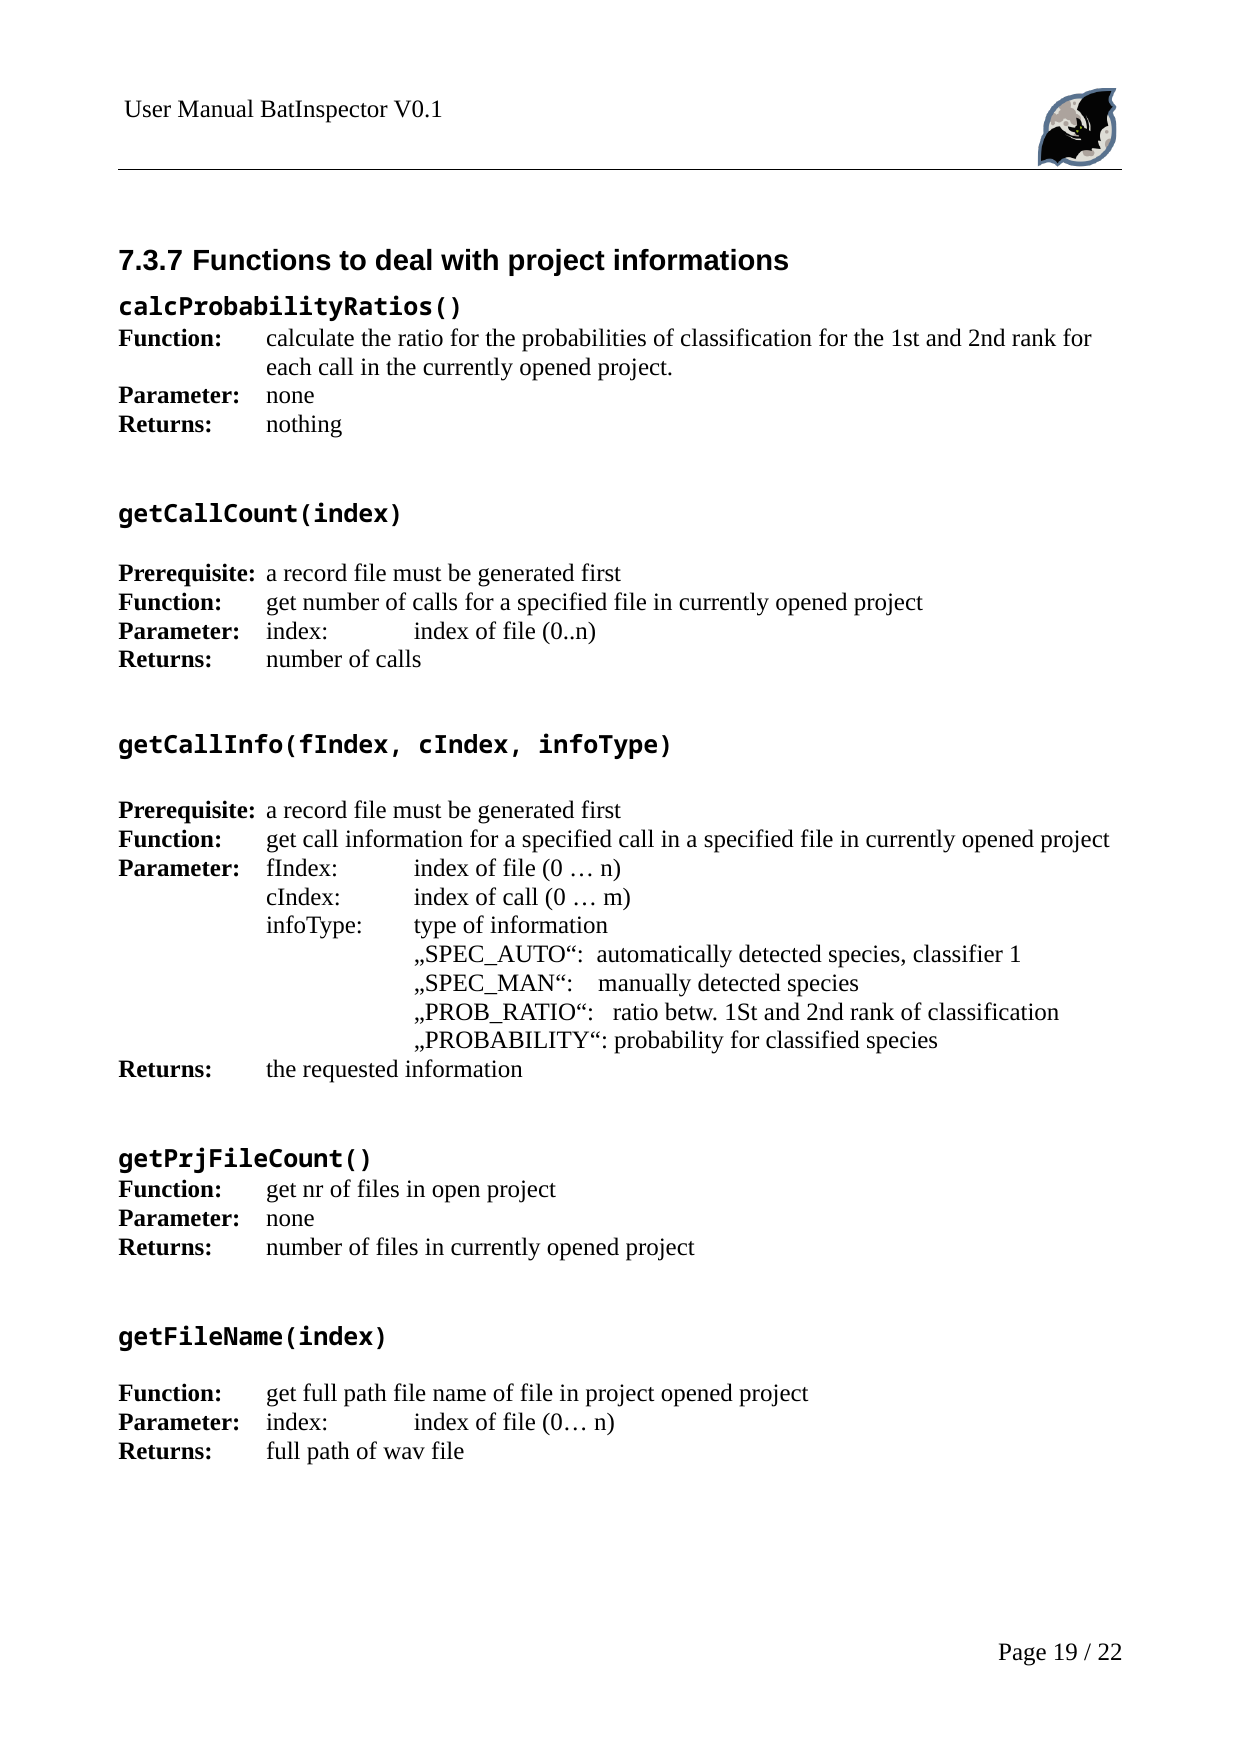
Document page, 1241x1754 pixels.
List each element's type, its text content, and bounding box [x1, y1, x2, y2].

text getCallInfo(fIndex, cIndex, infoType) [118, 727, 1122, 761]
subtitle Functions to deal with project informations [118, 243, 1122, 276]
text getFileName(index) [118, 1318, 1122, 1352]
text Parameter: fIndex: index of file (0 … n) cIndex: index of call (0 … m) infoType: type of information „SPEC_AUTO“: automatically detected species, classifier 1 „SPEC_MAN“: manually detected species „PROB_RATIO“: ratio betw. 1St and 2nd rank of classification „PROBABILITY“: probability for classified species [118, 853, 1122, 1054]
text Function: calculate the ratio for the probabilities of classification for the 1st and 2nd rank for each call in the currently opened project. [118, 323, 1122, 380]
text Prerequisite: a record file must be generated first [118, 558, 1122, 587]
text Prerequisite: a record file must be generated first [118, 795, 1122, 824]
text Parameter: index: index of file (0… n) [118, 1407, 1122, 1436]
text Function: get call information for a specified call in a specified file in currently opened project [118, 824, 1122, 853]
text Returns: full path of wav file [118, 1436, 1122, 1465]
text Parameter: index: index of file (0..n) [118, 616, 1122, 644]
text getPrjFileCount() [118, 1140, 1122, 1174]
text Parameter: none Returns: nothing [118, 380, 1122, 438]
text Returns: the requested information [118, 1054, 1122, 1083]
text getCallCount(index) [118, 495, 1122, 529]
text calcProbabilityRatios() [118, 289, 1122, 323]
text Returns: number of calls [118, 644, 1122, 673]
text Function: get full path file name of file in project opened project [118, 1378, 1122, 1407]
picture [1037, 88, 1117, 167]
text Function: get number of calls for a specified file in currently opened project [118, 587, 1122, 616]
text Parameter: none Returns: number of files in currently opened project [118, 1203, 1122, 1261]
text Function: get nr of files in open project [118, 1174, 1122, 1203]
